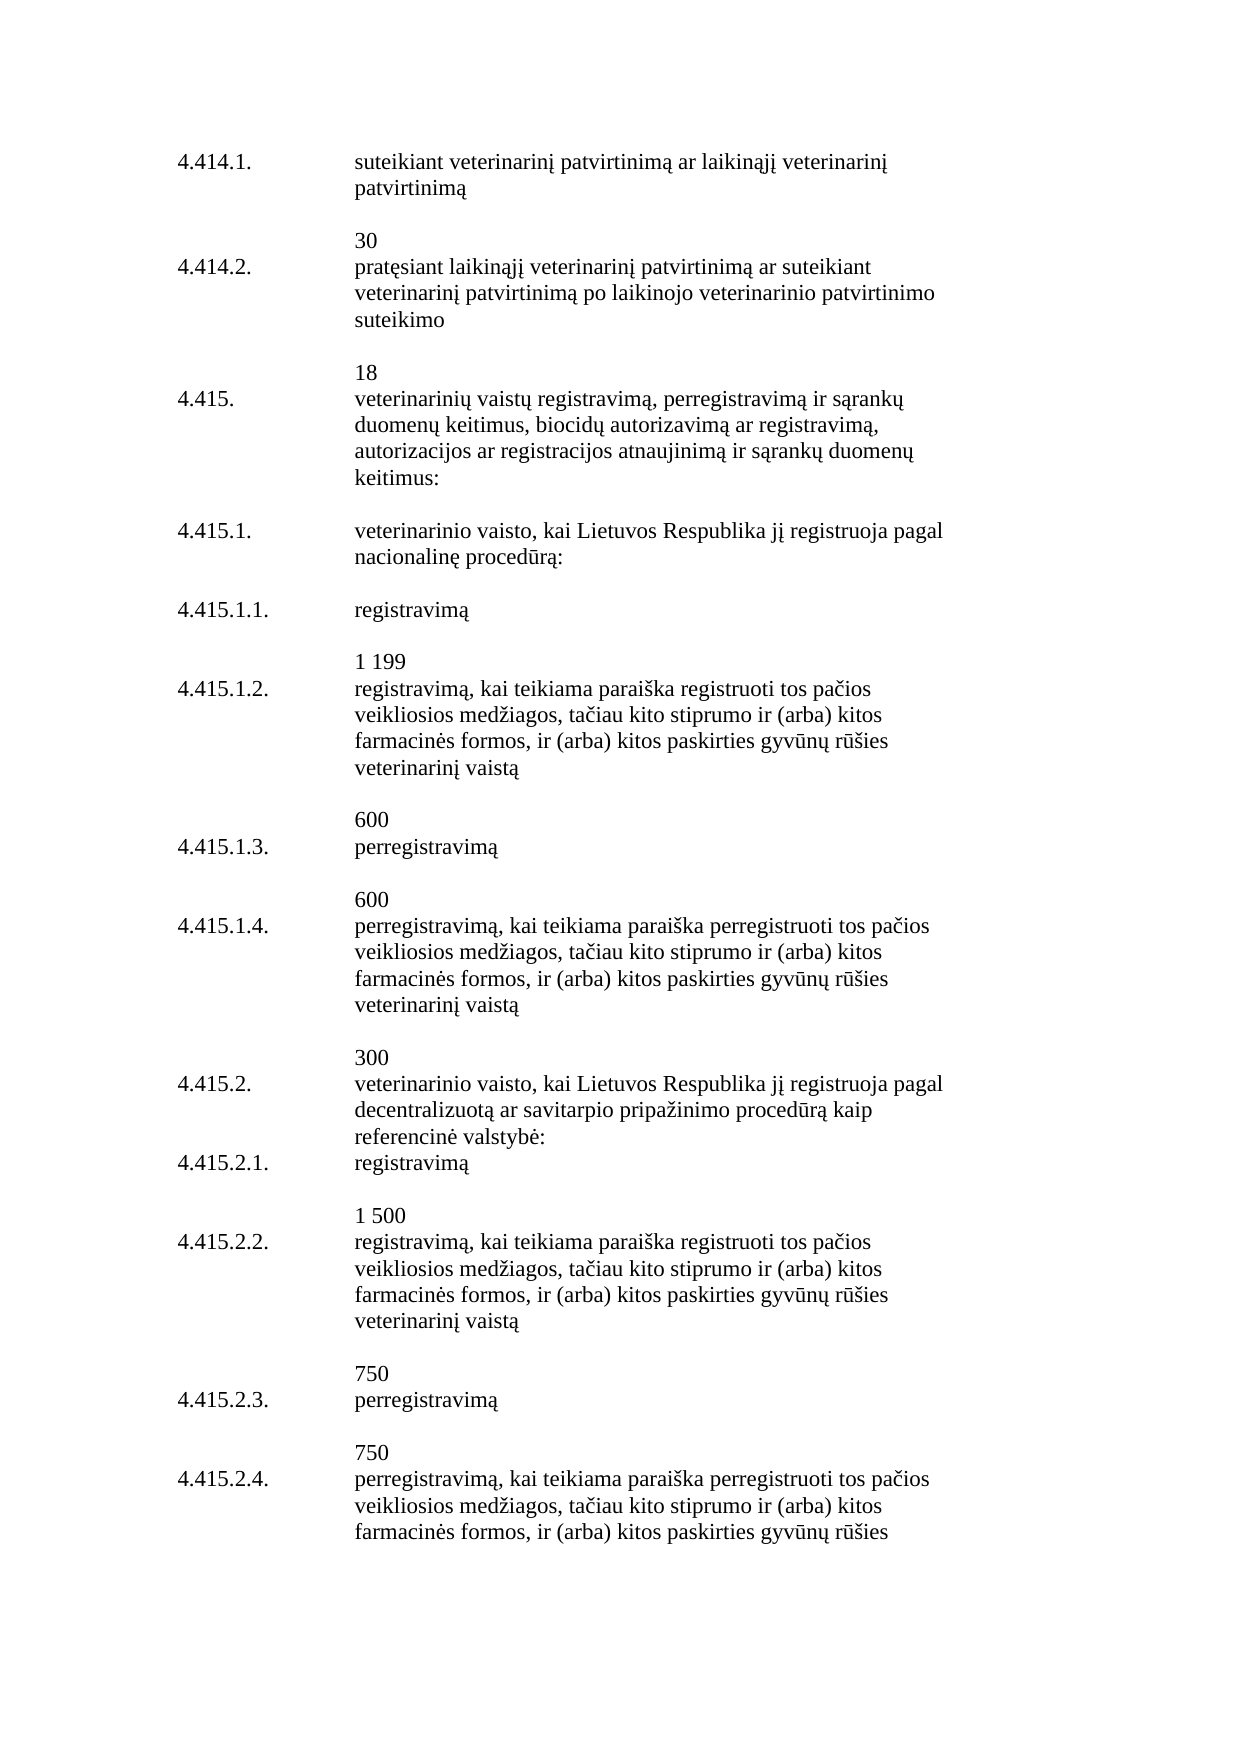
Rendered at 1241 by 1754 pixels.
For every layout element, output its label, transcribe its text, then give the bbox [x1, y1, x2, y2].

text farmacinės formos, ir (arba) kitos paskirties gyvūnų rūšies [354, 1281, 975, 1307]
text veterinarinį vaistą 300 [354, 991, 975, 1070]
text autorizacijos ar registracijos atnaujinimą ir sąrankų duomenų [354, 438, 975, 464]
text decentralizuotą ar savitarpio pripažinimo procedūrą kaip [354, 1096, 975, 1123]
text 4.415. veterinarinių vaistų registravimą, perregistravimą ir sąrankų [177, 385, 975, 411]
text farmacinės formos, ir (arba) kitos paskirties gyvūnų rūšies [354, 727, 975, 754]
text veikliosios medžiagos, tačiau kito stiprumo ir (arba) kitos [354, 701, 975, 727]
text 4.415.1. veterinarinio vaisto, kai Lietuvos Respublika jį registruoja pagal [177, 517, 975, 543]
text referencinė valstybė: [354, 1123, 975, 1149]
text veikliosios medžiagos, tačiau kito stiprumo ir (arba) kitos [354, 1492, 975, 1518]
text duomenų keitimus, biocidų autorizavimą ar registravimą, [354, 411, 975, 438]
text 4.415.2. veterinarinio vaisto, kai Lietuvos Respublika jį registruoja pagal [177, 1070, 975, 1096]
text 4.415.1.3. perregistravimą 600 [177, 833, 975, 912]
text veterinarinį vaistą 750 [354, 1307, 975, 1386]
text veikliosios medžiagos, tačiau kito stiprumo ir (arba) kitos [354, 1254, 975, 1281]
text 4.415.1.4. perregistravimą, kai teikiama paraiška perregistruoti tos pačios [177, 912, 975, 938]
text patvirtinimą 30 [354, 174, 975, 253]
text 4.415.1.1. registravimą 1 199 [177, 596, 975, 675]
text veikliosios medžiagos, tačiau kito stiprumo ir (arba) kitos [354, 938, 975, 965]
text 4.415.2.3. perregistravimą 750 [177, 1386, 975, 1465]
text veterinarinį vaistą 600 [354, 754, 975, 833]
text 4.414.1. suteikiant veterinarinį patvirtinimą ar laikinąjį veterinarinį [177, 148, 975, 174]
text 4.415.1.2. registravimą, kai teikiama paraiška registruoti tos pačios [177, 675, 975, 701]
text veterinarinį patvirtinimą po laikinojo veterinarinio patvirtinimo [354, 279, 975, 306]
text 4.415.2.2. registravimą, kai teikiama paraiška registruoti tos pačios [177, 1228, 975, 1254]
text 4.415.2.4. perregistravimą, kai teikiama paraiška perregistruoti tos pačios [177, 1465, 975, 1492]
text keitimus: [354, 464, 975, 517]
text farmacinės formos, ir (arba) kitos paskirties gyvūnų rūšies [354, 965, 975, 991]
text nacionalinę procedūrą: [354, 543, 975, 596]
text farmacinės formos, ir (arba) kitos paskirties gyvūnų rūšies [354, 1518, 975, 1544]
text suteikimo 18 [354, 306, 975, 385]
text 4.414.2. pratęsiant laikinąjį veterinarinį patvirtinimą ar suteikiant [177, 253, 975, 279]
text 4.415.2.1. registravimą 1 500 [177, 1149, 975, 1228]
